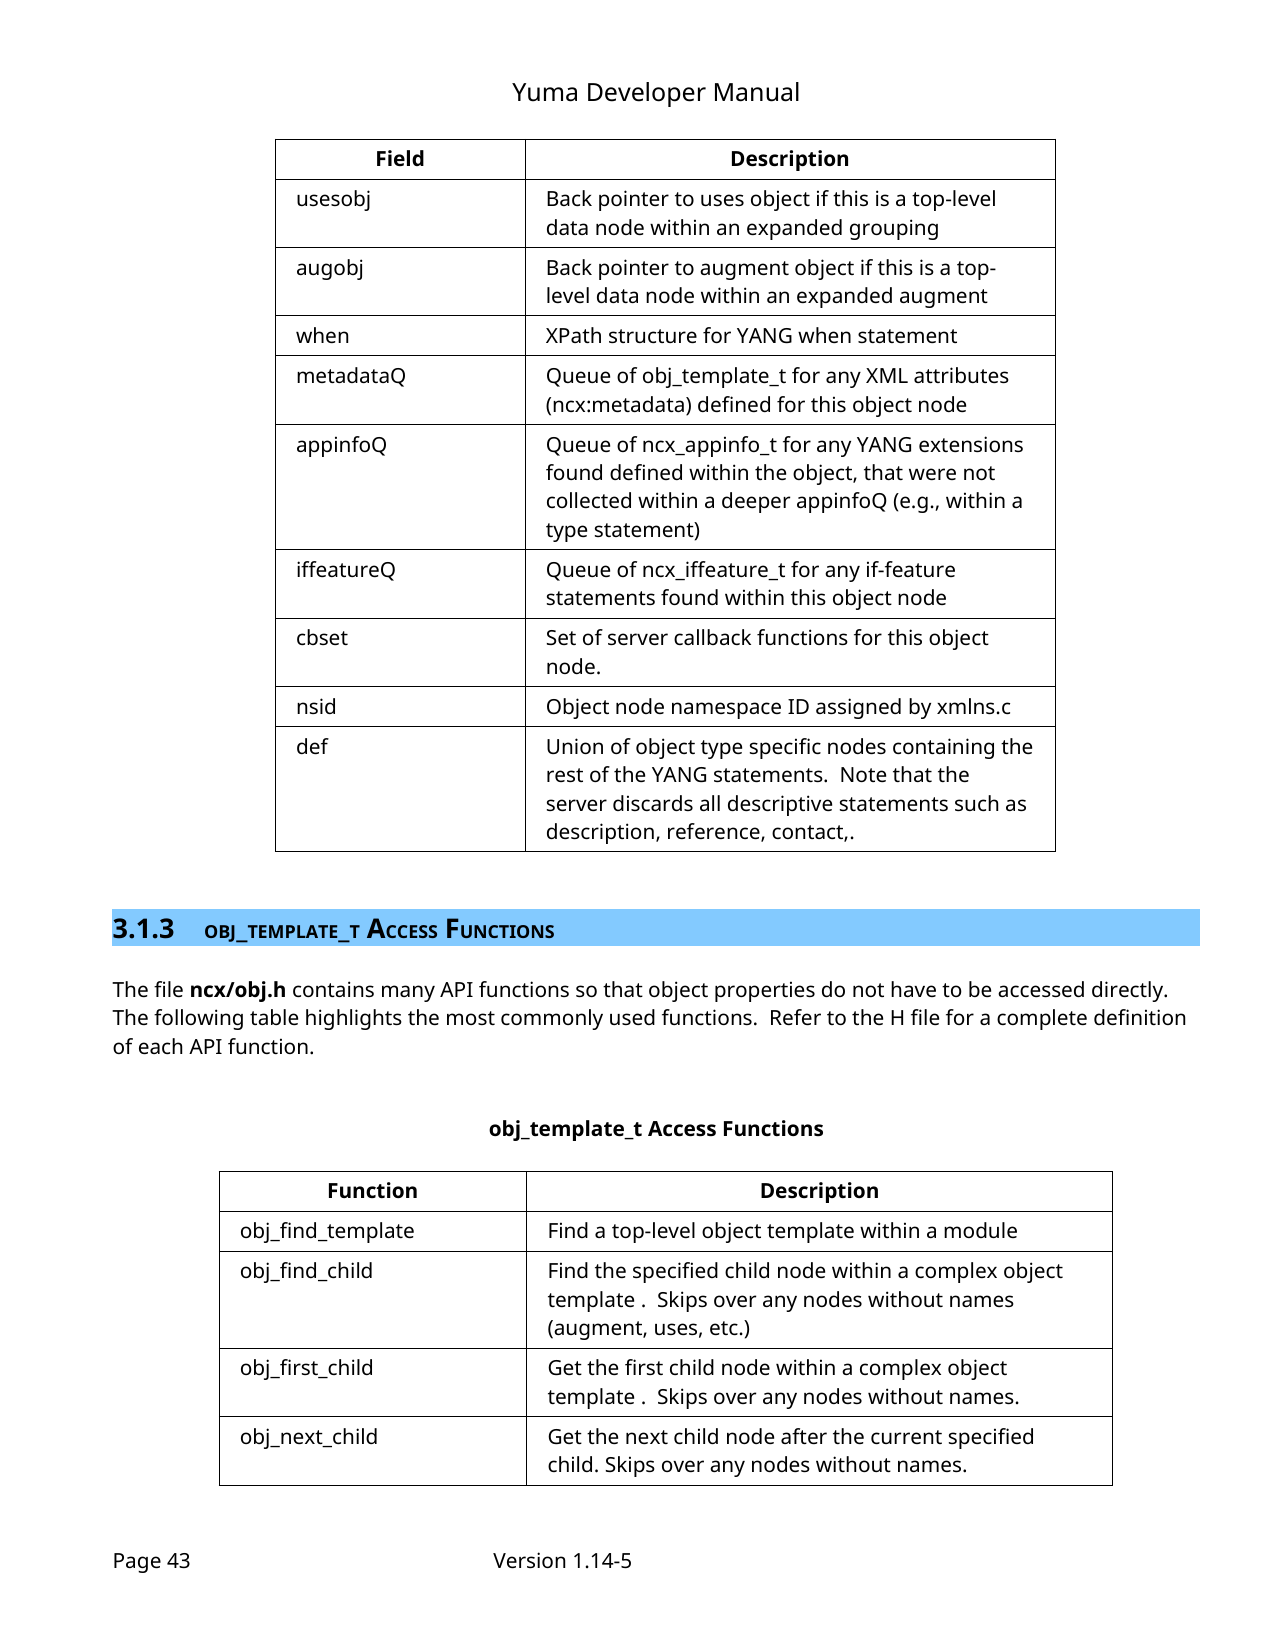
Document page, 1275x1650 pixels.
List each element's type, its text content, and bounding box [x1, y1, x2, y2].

table_cell Union of object type specific nodes containing the rest of the YANG statements. Note that the server discards all descriptive statements such as description, reference, contact,. [526, 727, 1055, 851]
table_cell obj_next_child [220, 1417, 526, 1484]
subtitle obj_template_t Access Functions [127, 1114, 1185, 1142]
table_cell Back pointer to uses object if this is a top-level data node within an expanded grouping [526, 180, 1055, 247]
table_cell Queue of obj_template_t for any XML attributes (ncx:metadata) defined for this object node [526, 356, 1055, 424]
table_cell Get the next child node after the current specified child. Skips over any nodes without names. [527, 1417, 1112, 1484]
table_cell cbset [276, 619, 525, 686]
table_cell obj_first_child [220, 1349, 526, 1416]
table_cell Back pointer to augment object if this is a top-level data node within an expanded augment [526, 248, 1055, 315]
table_cell nsid [276, 687, 525, 726]
table_cell Find a top-level object template within a module [527, 1212, 1112, 1251]
table_cell Find the specified child node within a complex object template . Skips over any nodes without names (augment, uses, etc.) [527, 1252, 1112, 1348]
table_header Function [220, 1172, 526, 1211]
text The file ncx/obj.h contains many API functions so that object properties do not have to be accessed directly. The following table highlights the most commonly used functions. Refer to the H file for a complete definition of each API function. [112, 975, 1200, 1060]
table_cell obj_find_template [220, 1212, 526, 1251]
table_cell Queue of ncx_iffeature_t for any if-feature statements found within this object node [526, 550, 1055, 618]
table_cell when [276, 316, 525, 355]
table_cell Object node namespace ID assigned by xmlns.c [526, 687, 1055, 726]
table_cell metadataQ [276, 356, 525, 424]
table_cell Get the first child node within a complex object template . Skips over any nodes without names. [527, 1349, 1112, 1416]
table_cell appinfoQ [276, 425, 525, 549]
table_header Description [526, 140, 1055, 178]
table_header Description [527, 1172, 1112, 1211]
table_cell Set of server callback functions for this object node. [526, 619, 1055, 686]
table_cell augobj [276, 248, 525, 315]
table_cell Queue of ncx_appinfo_t for any YANG extensions found defined within the object, that were not collected within a deeper appinfoQ (e.g., within a type statement) [526, 425, 1055, 549]
table_cell XPath structure for YANG when statement [526, 316, 1055, 355]
subtitle obj_template_t Access Functions [112, 909, 1200, 946]
table_header Field [276, 140, 525, 178]
table_cell usesobj [276, 180, 525, 247]
table_cell obj_find_child [220, 1252, 526, 1348]
table_cell iffeatureQ [276, 550, 525, 618]
table_cell def [276, 727, 525, 851]
